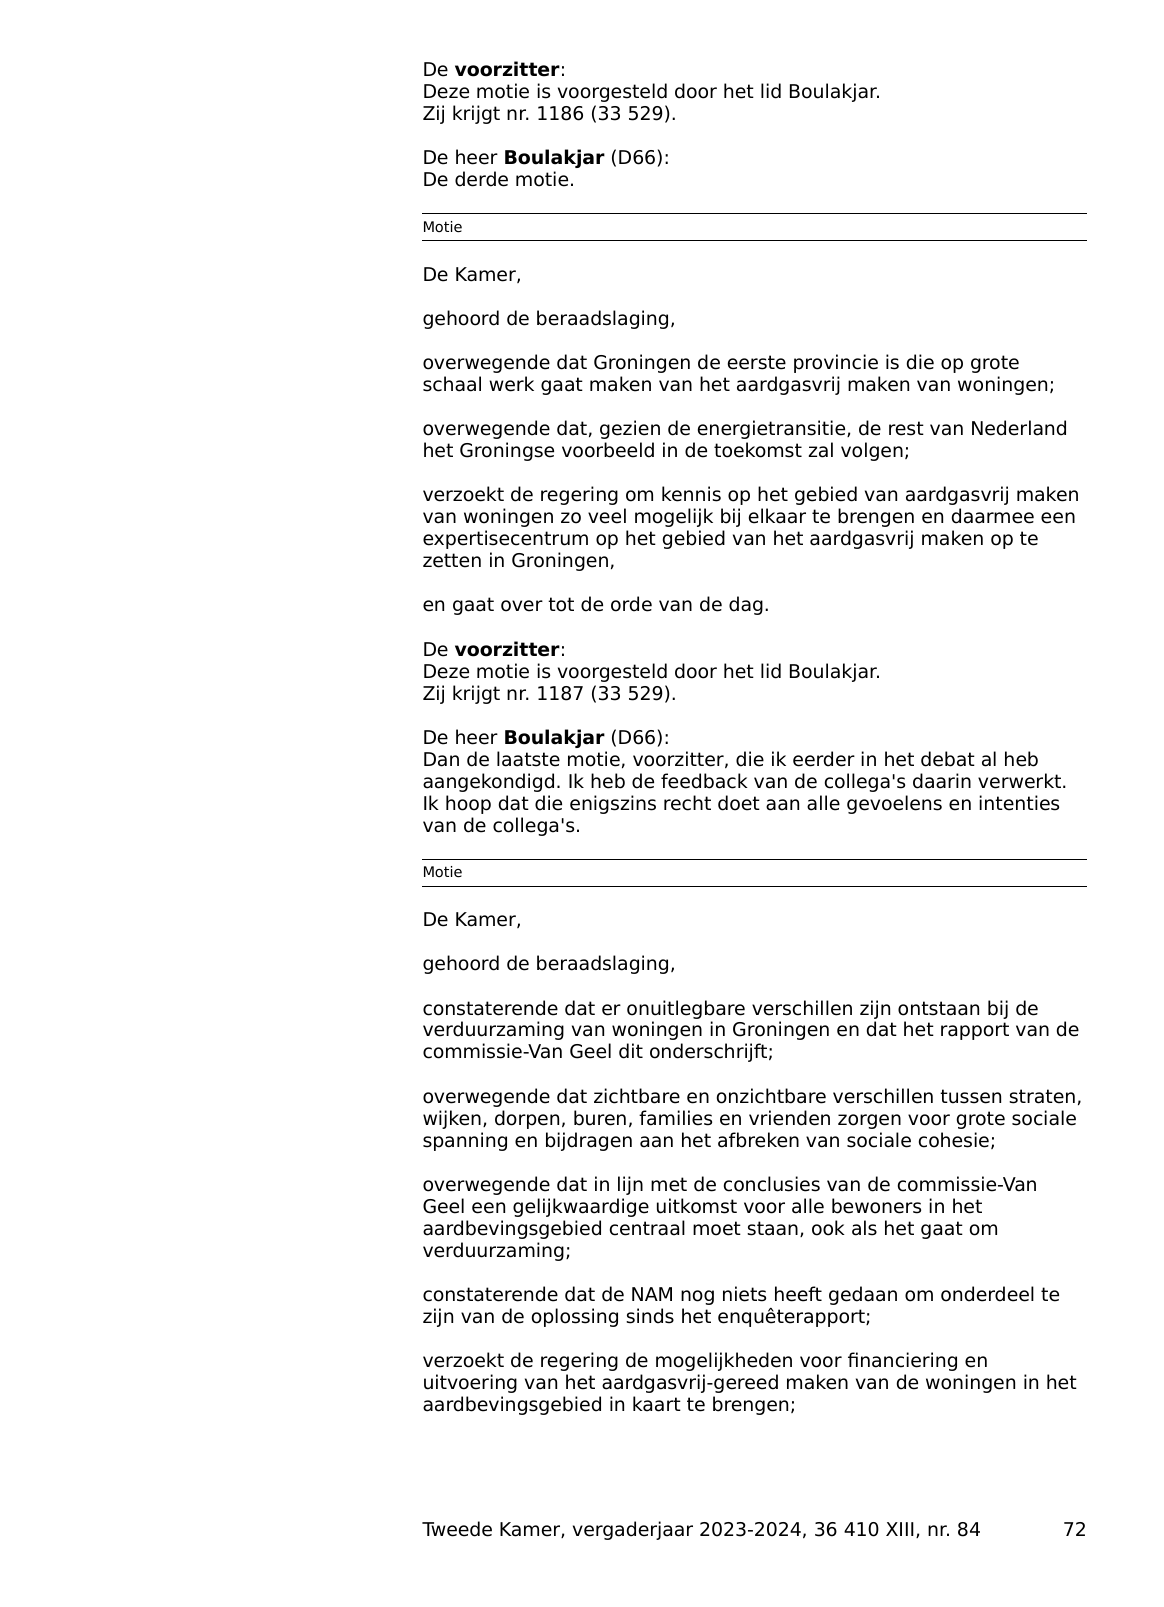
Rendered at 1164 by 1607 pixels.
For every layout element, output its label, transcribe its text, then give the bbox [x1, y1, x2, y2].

text Zij krijgt nr. 1187 (33 529). [422, 682, 1087, 704]
text De heer Boulakjar (D66): [422, 727, 1087, 749]
text Deze motie is voorgesteld door het lid Boulakjar. [422, 661, 1087, 682]
text overwegende dat in lijn met de conclusies van de commissie-Van Geel een gelijkwaardige uitkomst voor alle bewoners in het aardbevingsgebied centraal moet staan, ook als het gaat om verduurzaming; [422, 1174, 1087, 1262]
text overwegende dat Groningen de eerste provincie is die op grote schaal werk gaat maken van het aardgasvrij maken van woningen; [422, 352, 1087, 396]
text overwegende dat zichtbare en onzichtbare verschillen tussen straten, wijken, dorpen, buren, families en vrienden zorgen voor grote sociale spanning en bijdragen aan het afbreken van sociale cohesie; [422, 1086, 1087, 1151]
text De heer Boulakjar (D66): [422, 147, 1087, 169]
text De Kamer, [422, 264, 1087, 286]
text Zij krijgt nr. 1186 (33 529). [422, 103, 1087, 125]
table_header Motie [422, 214, 1087, 240]
text De Kamer, [422, 909, 1087, 931]
text Deze motie is voorgesteld door het lid Boulakjar. [422, 81, 1087, 103]
text en gaat over tot de orde van de dag. [422, 594, 1087, 616]
text De voorzitter: [422, 59, 1087, 81]
table_header Motie [422, 860, 1087, 886]
text overwegende dat, gezien de energietransitie, de rest van Nederland het Groningse voorbeeld in de toekomst zal volgen; [422, 418, 1087, 462]
text constaterende dat de NAM nog niets heeft gedaan om onderdeel te zijn van de oplossing sinds het enquêterapport; [422, 1284, 1087, 1328]
text Dan de laatste motie, voorzitter, die ik eerder in het debat al heb aangekondigd. Ik heb de feedback van de collega's daarin verwerkt. Ik hoop dat die enigszins recht doet aan alle gevoelens en intenties van de collega's. [422, 749, 1087, 837]
text De derde motie. [422, 169, 1087, 191]
text verzoekt de regering de mogelijkheden voor financiering en uitvoering van het aardgasvrij-gereed maken van de woningen in het aardbevingsgebied in kaart te brengen; [422, 1350, 1087, 1416]
text constaterende dat er onuitlegbare verschillen zijn ontstaan bij de verduurzaming van woningen in Groningen en dat het rapport van de commissie-Van Geel dit onderschrijft; [422, 997, 1087, 1063]
text gehoord de beraadslaging, [422, 308, 1087, 330]
text gehoord de beraadslaging, [422, 953, 1087, 975]
text De voorzitter: [422, 638, 1087, 661]
text verzoekt de regering om kennis op het gebied van aardgasvrij maken van woningen zo veel mogelijk bij elkaar te brengen en daarmee een expertisecentrum op het gebied van het aardgasvrij maken op te zetten in Groningen, [422, 484, 1087, 572]
